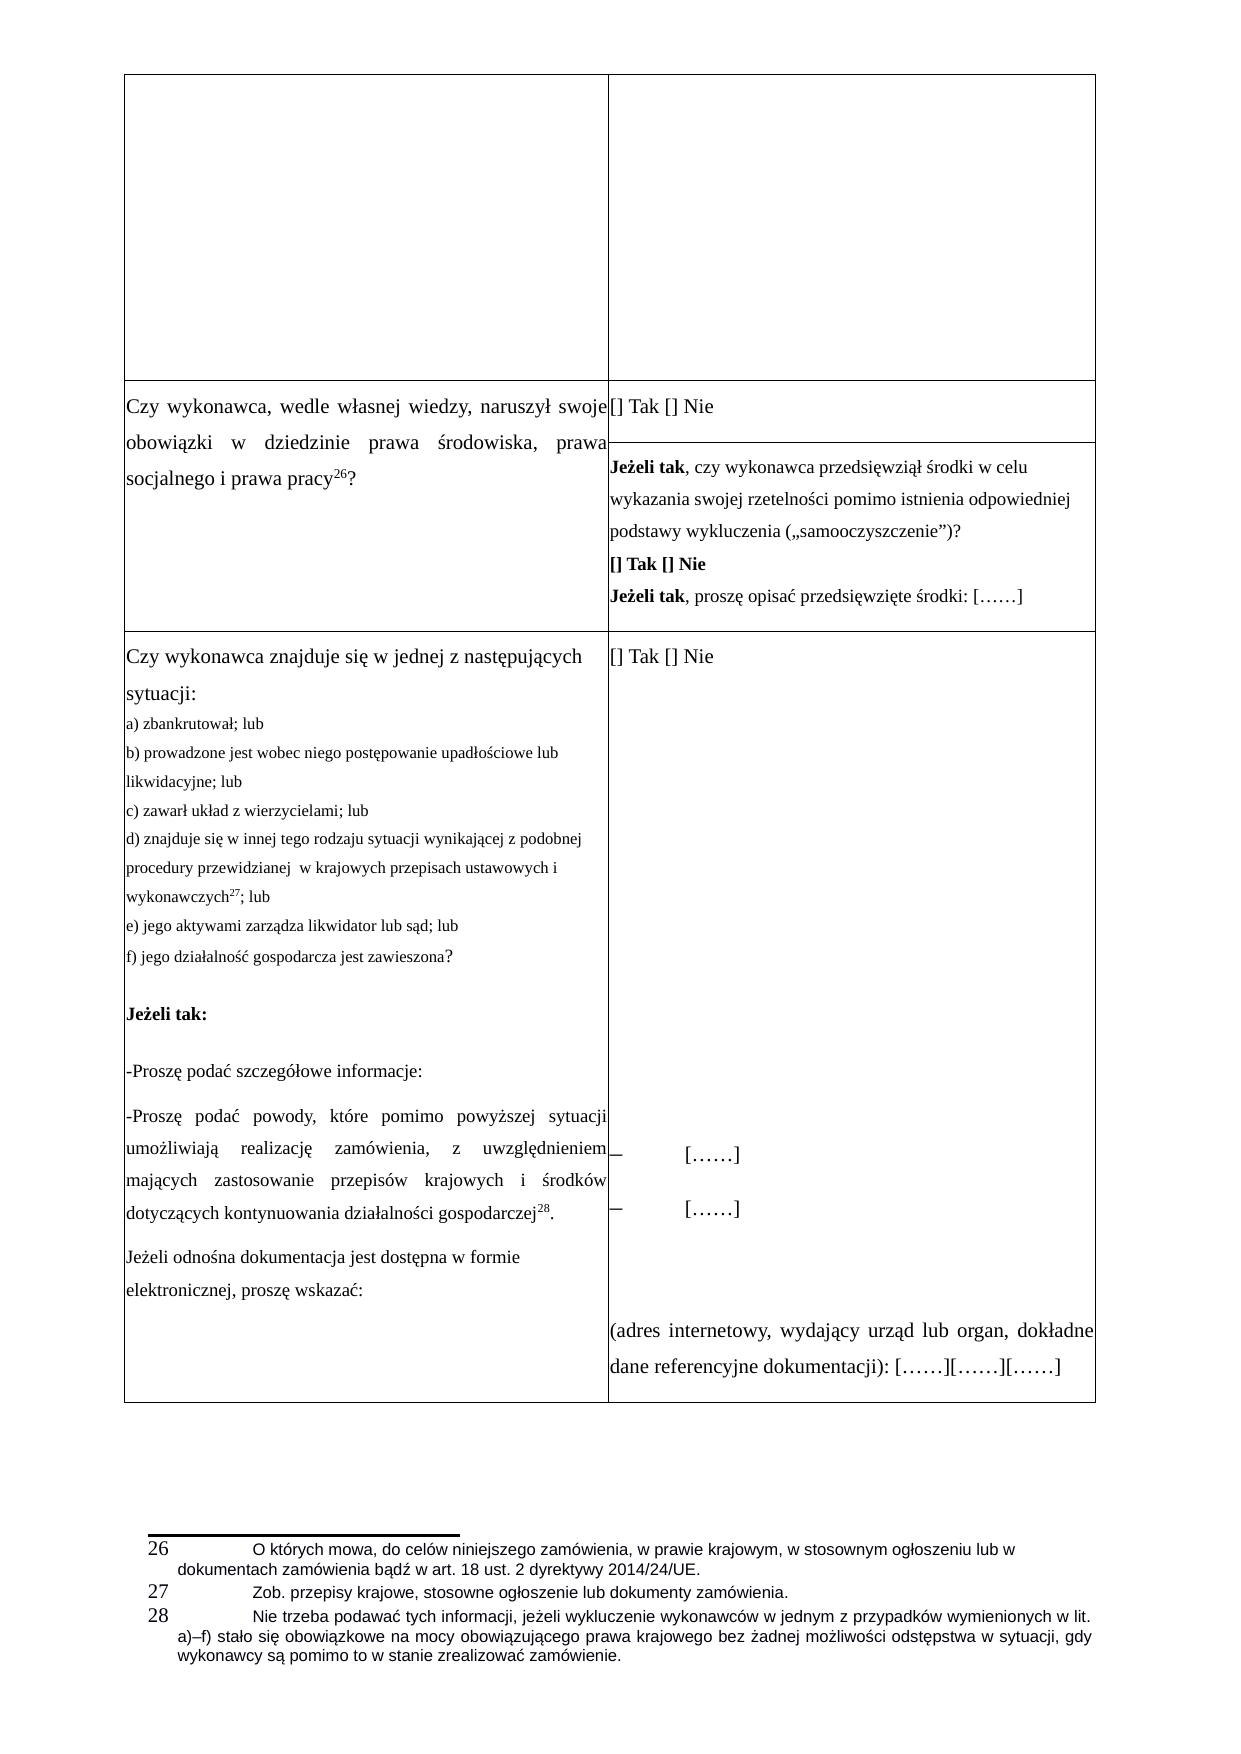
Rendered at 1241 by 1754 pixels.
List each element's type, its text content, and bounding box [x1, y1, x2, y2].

table_cell Czy wykonawca, wedle własnej wiedzy, naruszył swoje obowiązki w dziedzinie prawa środowiska, prawa socjalnego i prawa pracy? [125, 381, 608, 631]
table_header [609, 75, 1095, 380]
table_cell [] Tak [] Nie [609, 381, 1095, 442]
table_cell Czy wykonawca znajduje się w jednej z następujących sytuacji: a) zbankrutował; lub b) prowadzone jest wobec niego postępowanie upadłościowe lub likwidacyjne; lub c) zawarł układ z wierzycielami; lub d) znajduje się w innej tego rodzaju sytuacji wynikającej z podobnej procedury przewidzianej w krajowych przepisach ustawowych i wykonawczych; lub e) jego aktywami zarządza likwidator lub sąd; lub f) jego działalność gospodarcza jest zawieszona? Jeżeli tak: -Proszę podać szczegółowe informacje: -Proszę podać powody, które pomimo powyższej sytuacji umożliwiają realizację zamówienia, z uwzględnieniem mających zastosowanie przepisów krajowych i środków dotyczących kontynuowania działalności gospodarczej. Jeżeli odnośna dokumentacja jest dostępna w formie elektronicznej, proszę wskazać: [125, 632, 608, 1402]
table_header [125, 75, 608, 380]
table_cell [] Tak [] Nie [……] [……] (adres internetowy, wydający urząd lub organ, dokładne dane referencyjne dokumentacji): [……][……][……] [609, 632, 1095, 1402]
table_cell Jeżeli tak, czy wykonawca przedsięwziął środki w celu wykazania swojej rzetelności pomimo istnienia odpowiedniej podstawy wykluczenia („samooczyszczenie”)? [] Tak [] Nie Jeżeli tak, proszę opisać przedsięwzięte środki: [……] [609, 443, 1095, 631]
